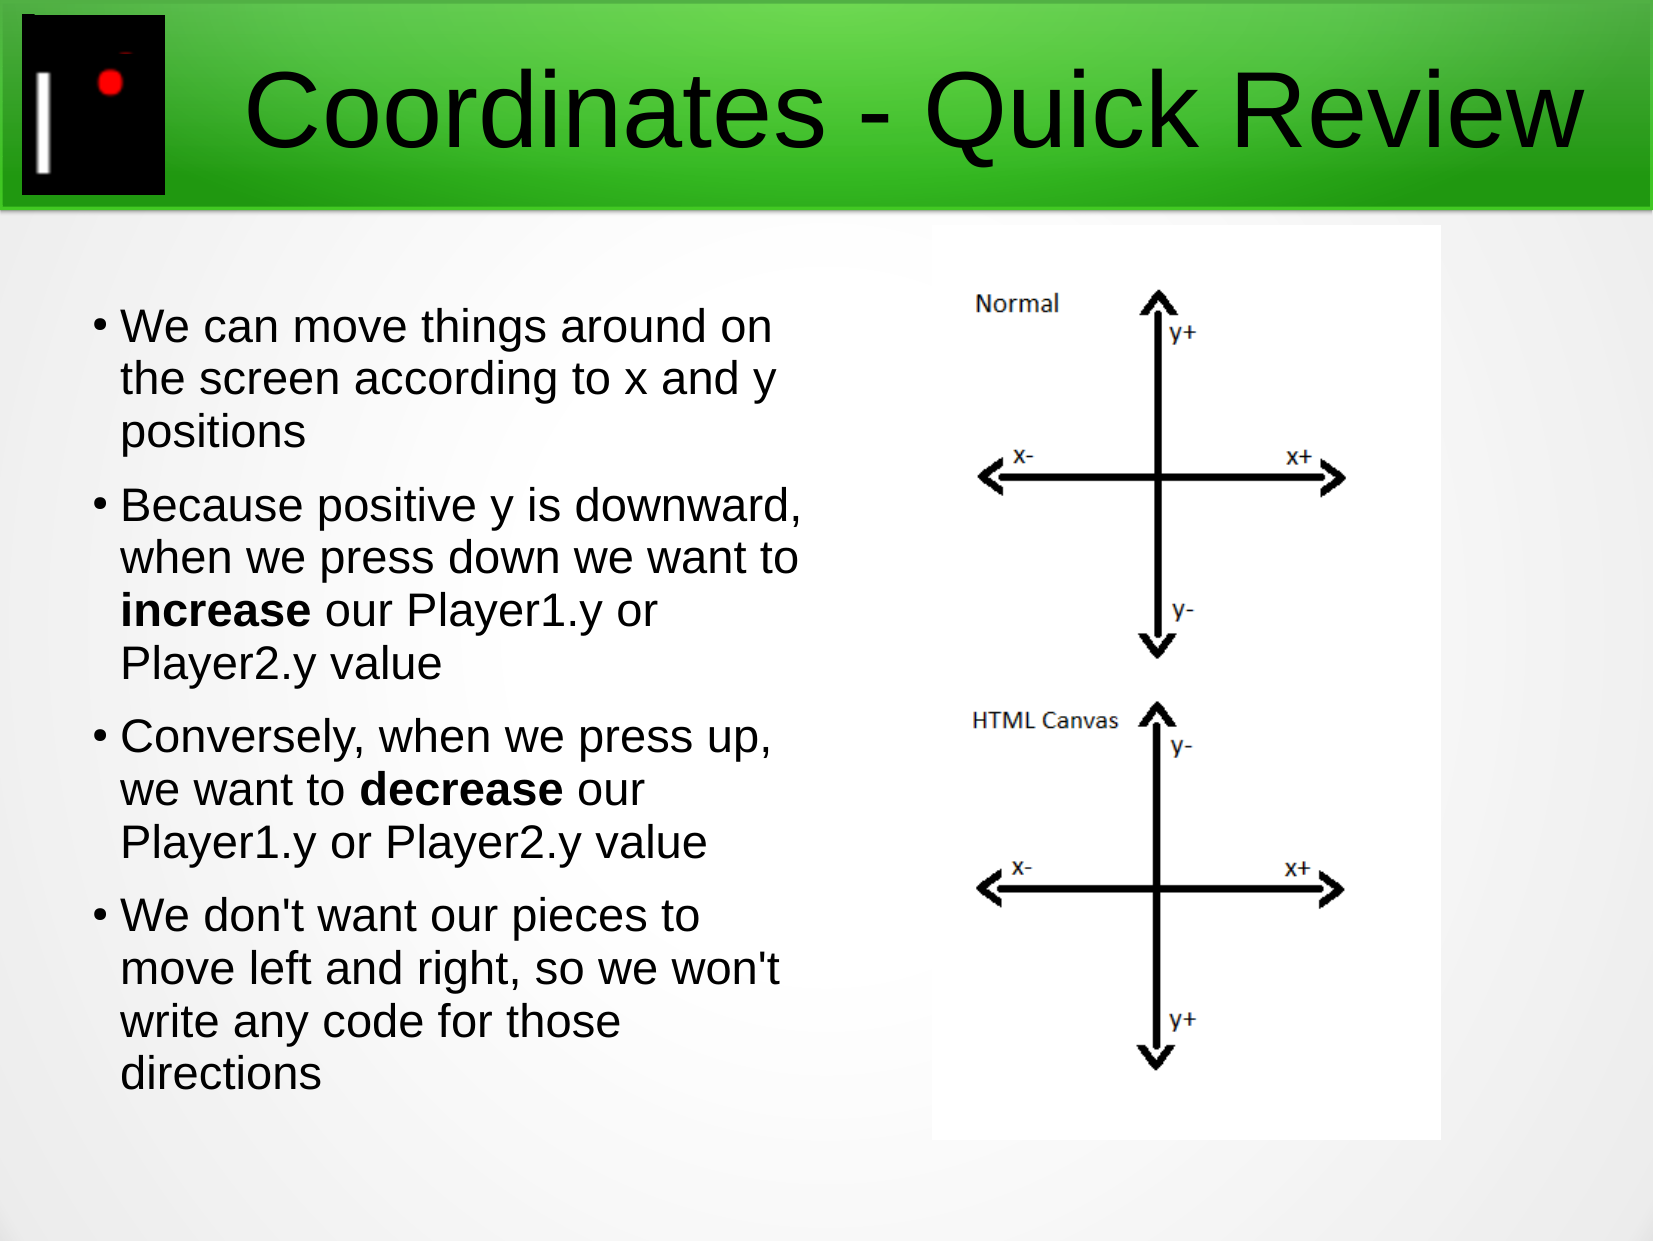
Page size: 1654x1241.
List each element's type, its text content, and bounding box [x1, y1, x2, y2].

title Coordinates - Quick Review [195, 0, 1636, 231]
picture [932, 225, 1441, 1141]
list We can move things around on the screen according to x and y positions Because positive y is downward, when we press down we want to increase our Player1.y or Player2.y value Conversely, when we press up, we want to decrease our Player1.y or Player2.y value We don't want our pieces to move left and right, so we won't write any code for those directions [82, 299, 809, 1111]
picture [22, 14, 165, 195]
